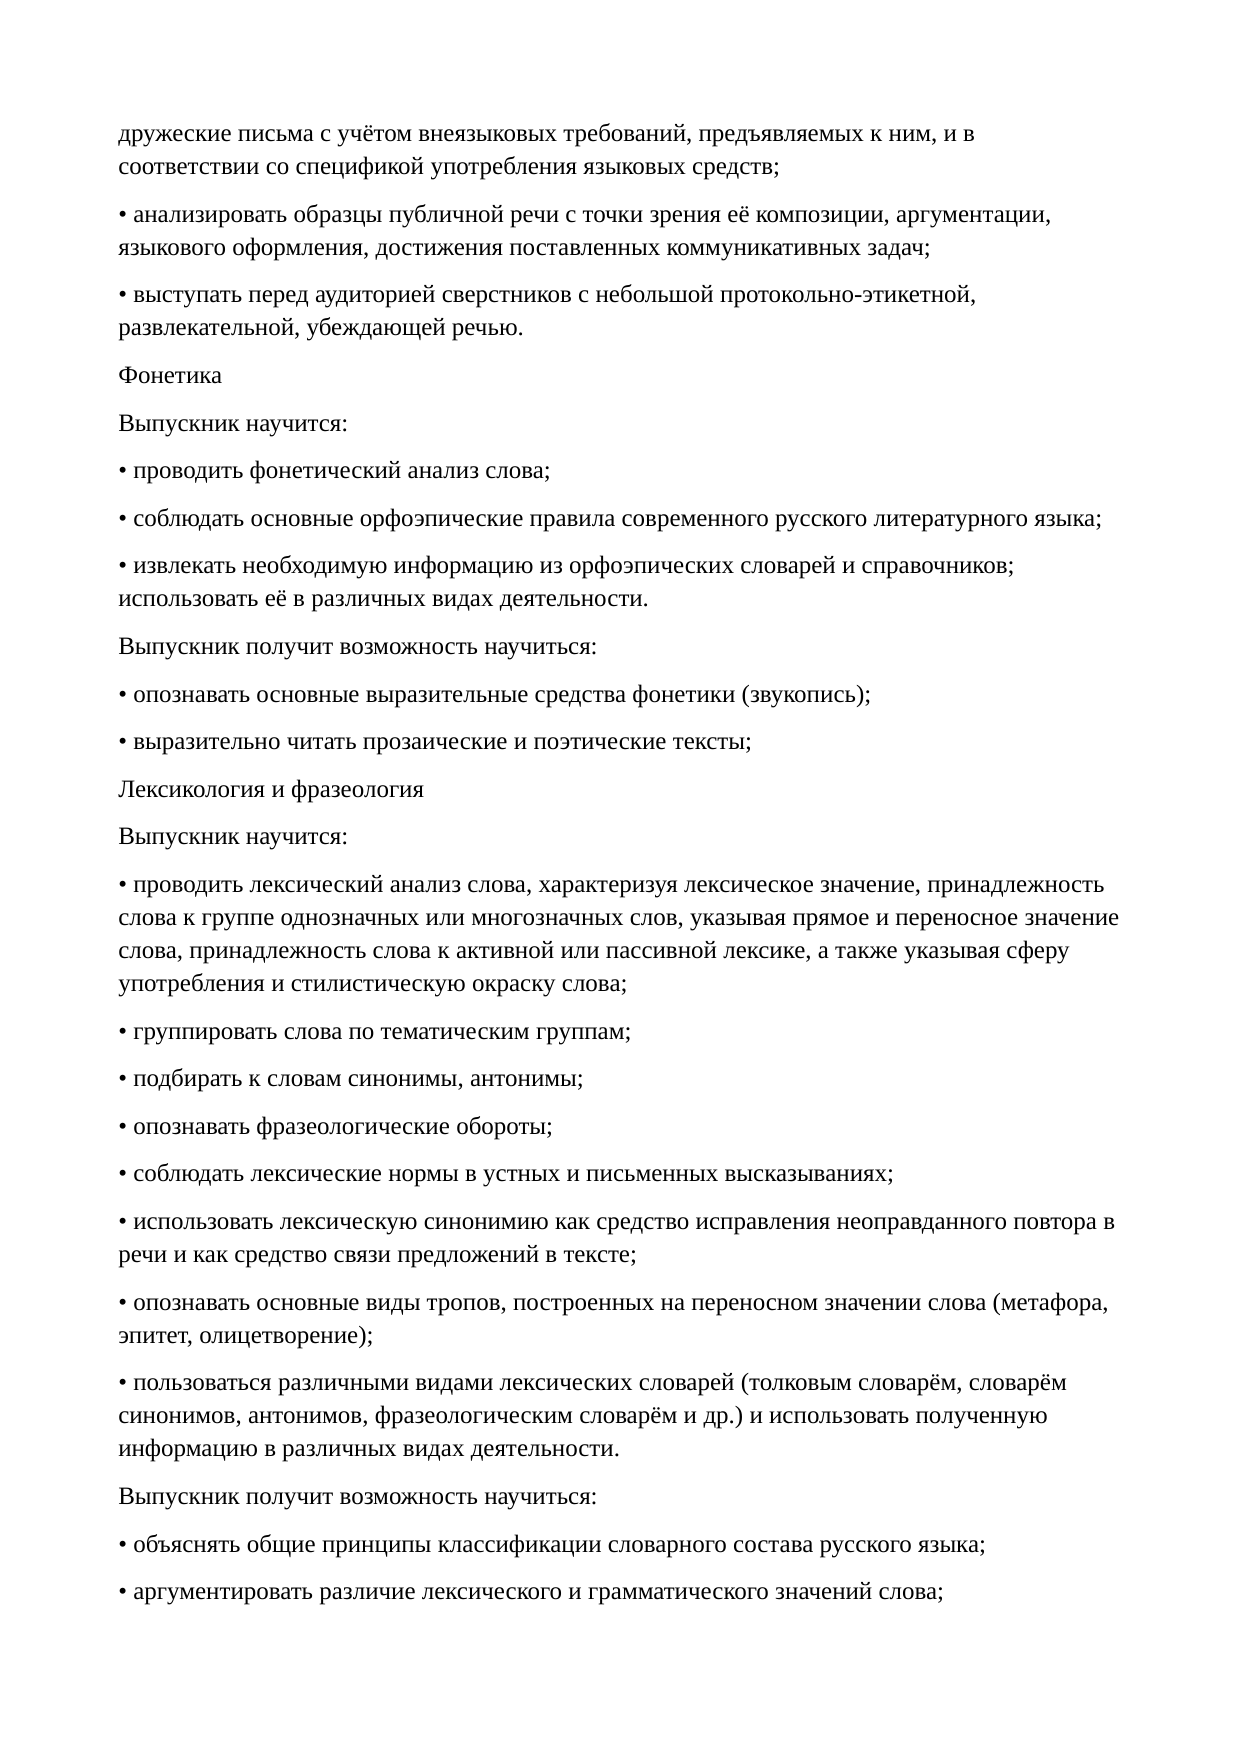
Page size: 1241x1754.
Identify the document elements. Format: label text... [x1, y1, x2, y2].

text дружеские письма с учётом внеязыковых требований, предъявляемых к ним, и в соответствии со спецификой употребления языковых средств; [118, 118, 1122, 180]
text • извлекать необходимую информацию из орфоэпических словарей и справочников; использовать её в различных видах деятельности. [118, 550, 1122, 612]
text • группировать слова по тематическим группам; [118, 1016, 1122, 1044]
text Фонетика [118, 360, 1122, 389]
text • аргументировать различие лексического и грамматического значений слова; [118, 1576, 1122, 1605]
text • проводить лексический анализ слова, характеризуя лексическое значение, принадлежность слова к группе однозначных или многозначных слов, указывая прямое и переносное значение слова, принадлежность слова к активной или пассивной лексике, а также указывая сферу употребления и стилистическую окраску слова; [118, 869, 1122, 997]
text • использовать лексическую синонимию как средство исправления неоправданного повтора в речи и как средство связи предложений в тексте; [118, 1206, 1122, 1268]
text • соблюдать основные орфоэпические правила современного русского литературного языка; [118, 503, 1122, 532]
text • подбирать к словам синонимы, антонимы; [118, 1063, 1122, 1092]
text • соблюдать лексические нормы в устных и письменных высказываниях; [118, 1158, 1122, 1187]
text Выпускник научится: [118, 408, 1122, 436]
text • опознавать основные виды тропов, построенных на переносном значении слова (метафора, эпитет, олицетворение); [118, 1287, 1122, 1348]
text Выпускник научится: [118, 821, 1122, 850]
text • проводить фонетический анализ слова; [118, 455, 1122, 484]
text Выпускник получит возможность научиться: [118, 631, 1122, 660]
text Лексикология и фразеология [118, 774, 1122, 803]
text • опознавать основные выразительные средства фонетики (звукопись); [118, 679, 1122, 707]
text • опознавать фразеологические обороты; [118, 1111, 1122, 1140]
text Выпускник получит возможность научиться: [118, 1481, 1122, 1510]
text • анализировать образцы публичной речи с точки зрения её композиции, аргументации, языкового оформления, достижения поставленных коммуникативных задач; [118, 199, 1122, 261]
text • объяснять общие принципы классификации словарного состава русского языка; [118, 1529, 1122, 1557]
text • выразительно читать прозаические и поэтические тексты; [118, 726, 1122, 755]
text • пользоваться различными видами лексических словарей (толковым словарём, словарём синонимов, антонимов, фразеологическим словарём и др.) и использовать полученную информацию в различных видах деятельности. [118, 1367, 1122, 1462]
text • выступать перед аудиторией сверстников с небольшой протокольно-этикетной, развлекательной, убеждающей речью. [118, 279, 1122, 341]
